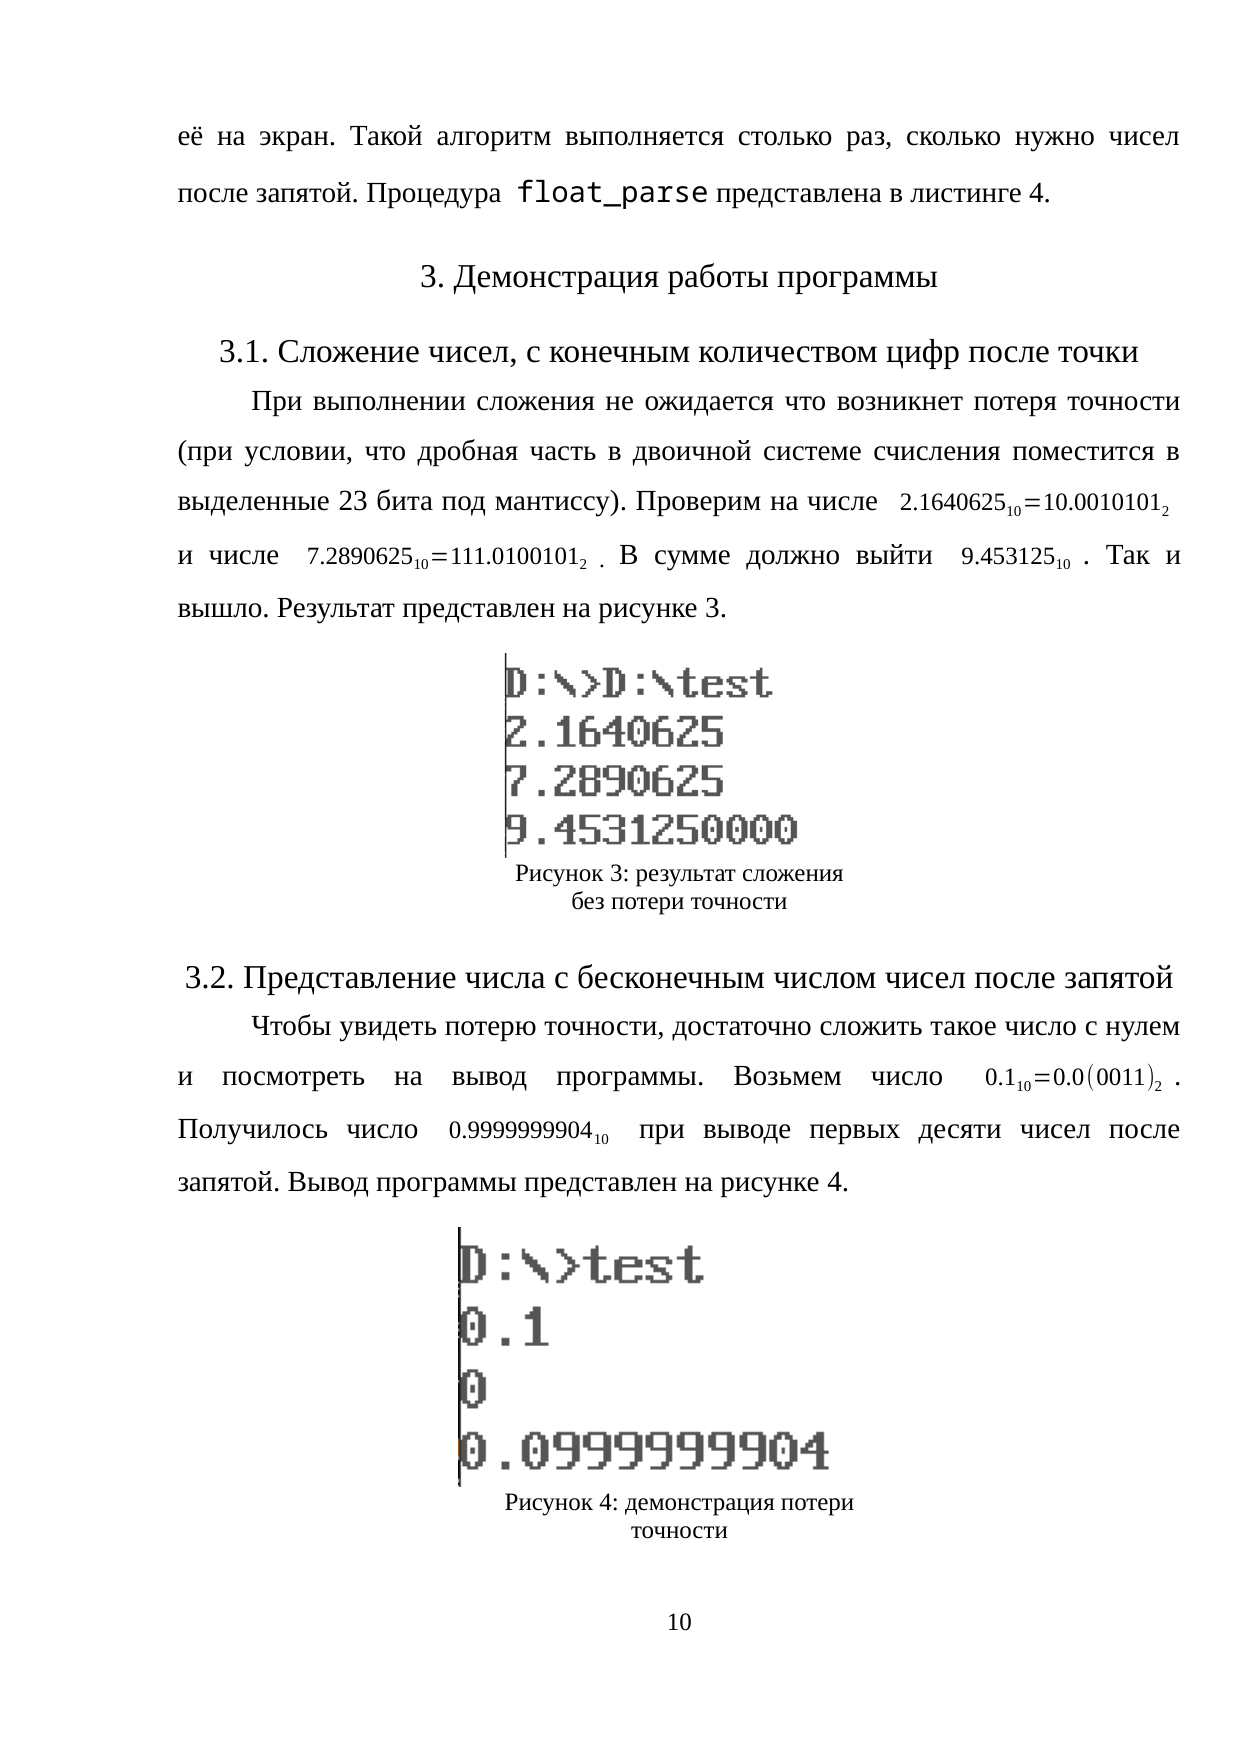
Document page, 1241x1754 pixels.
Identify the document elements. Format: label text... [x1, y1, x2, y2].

text При выполнении сложения не ожидается что возникнет потеря точности (при условии, что дробная часть в двоичной системе счисления поместится в выделенные 23 бита под мантиссу). Проверим на числе и числе . В сумме должно выйти . Так и вышло. Результат представлен на рисунке 3. [177, 383, 1181, 624]
picture [504, 653, 854, 858]
subtitle Демонстрация работы программы [177, 256, 1181, 294]
text Рисунок 3: результат сложения без потери точности [505, 858, 853, 915]
text Чтобы увидеть потерю точности, достаточно сложить такое число с нулем и посмотреть на вывод программы. Возьмем число . Получилось число при выводе первых десяти чисел после запятой. Вывод программы представлен на рисунке 4. [177, 1008, 1181, 1198]
picture [458, 1227, 901, 1487]
subtitle Сложение чисел, с конечным количеством цифр после точки [177, 332, 1181, 370]
text её на экран. Такой алгоритм выполняется столько раз, сколько нужно чисел после запятой. Процедура float_parse представлена в листинге 4. [177, 118, 1181, 211]
text Рисунок 4: демонстрация потери точности [458, 1487, 900, 1544]
subtitle Представление числа с бесконечным числом чисел после запятой [177, 957, 1181, 995]
